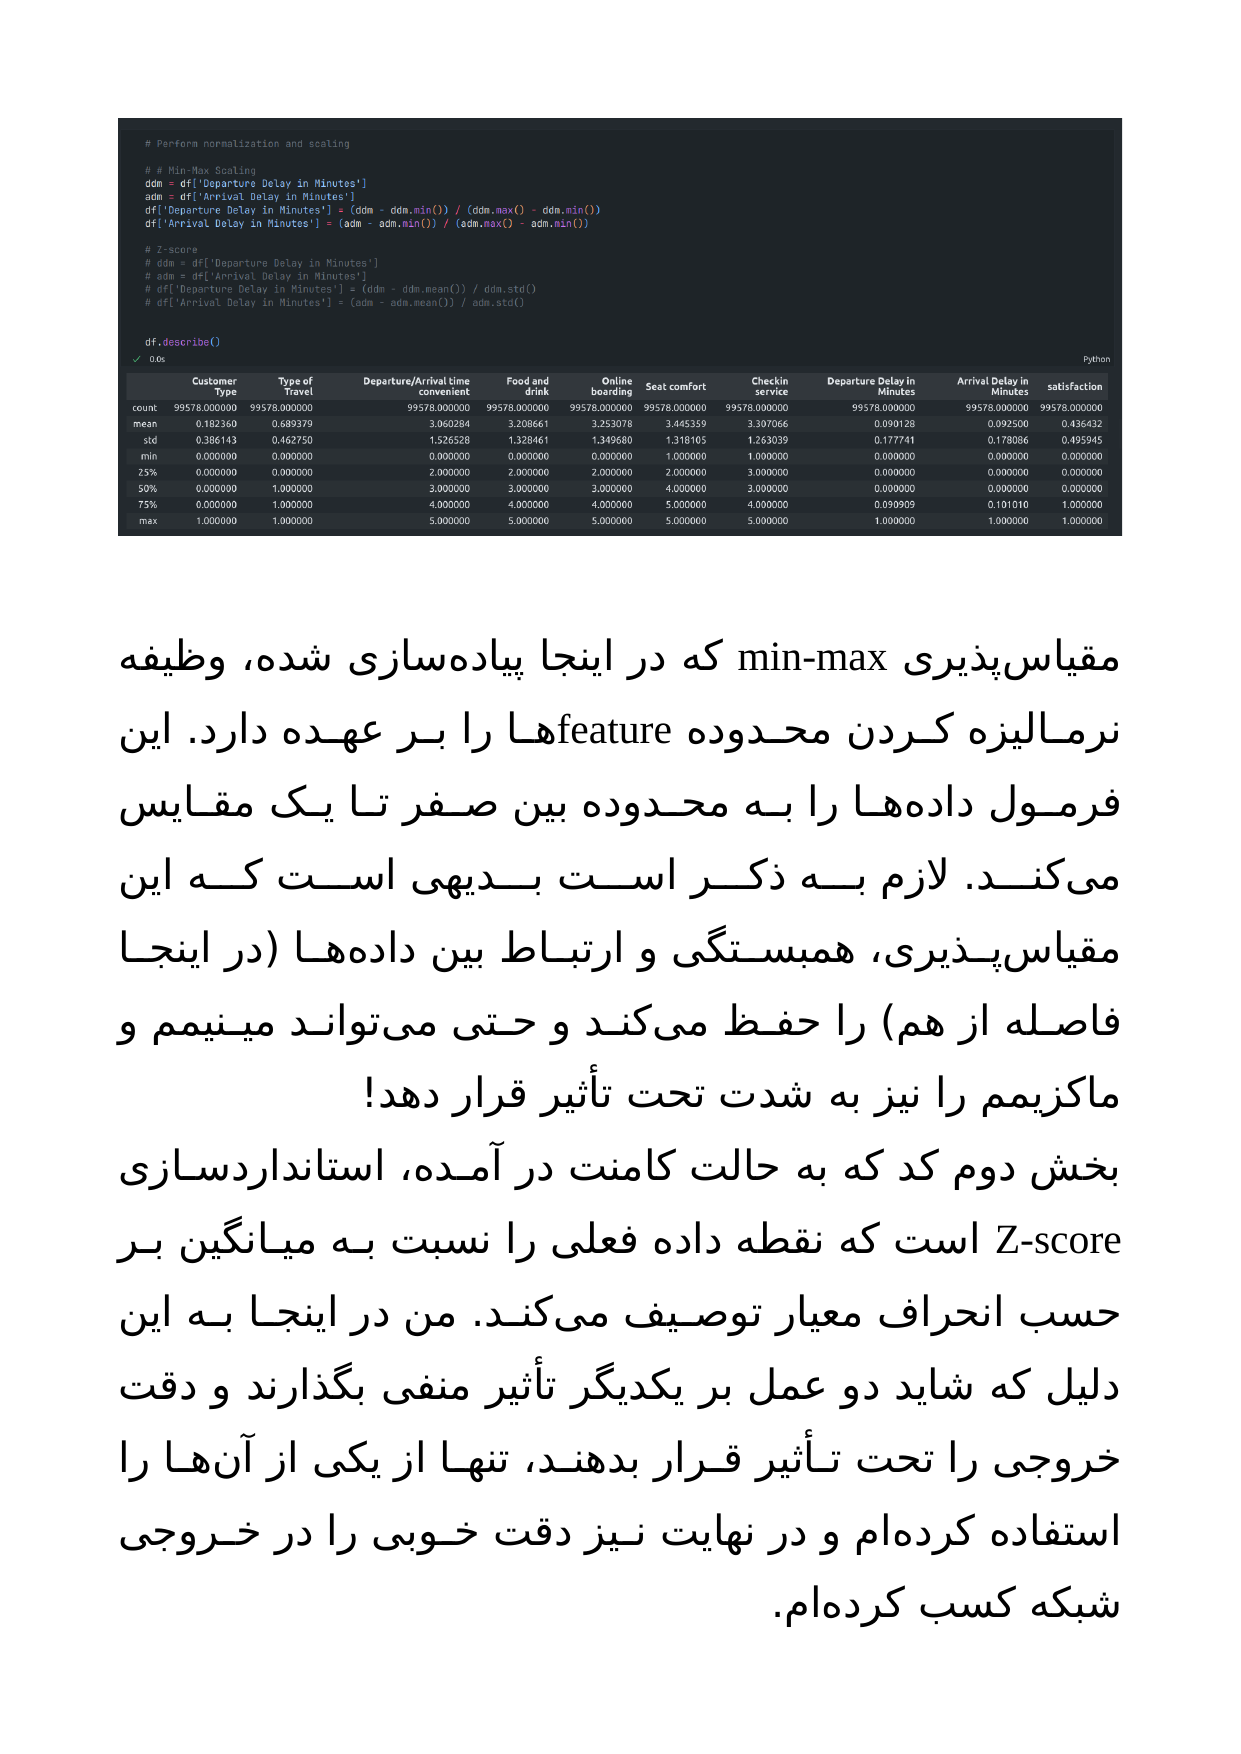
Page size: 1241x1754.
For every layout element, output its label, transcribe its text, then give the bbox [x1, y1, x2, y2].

text مقیاس‌پذیری min-max که در اینجا پیاده‌سازی شده، وظیفه نرمالیزه کردن محدوده featureها را بر عهده دارد. این فرمول داده‌ها را به محدوده بین صفر تا یک مقایس می‌کند. لازم به ذکر است بدیهی است که این مقیاس‌پذیری، همبستگی و ارتباط بین داده‌ها (در اینجا فاصله از هم) را حفظ می‌کند و حتی می‌تواند مینیمم و ماکزیمم را نیز به شدت تحت تأثیر قرار دهد! [118, 632, 1122, 1118]
picture [118, 118, 1123, 536]
text بخش دوم کد که به حالت کامنت در آمده، استانداردسازی Z-score است که نقطه داده فعلی را نسبت به میانگین بر حسب انحراف معیار توصیف می‌کند. من در اینجا به این دلیل که شاید دو عمل بر یکدیگر تأثیر منفی بگذارند و دقت خروجی را تحت تأثیر قرار بدهند، تنها از یکی از آن‌ها را استفاده کرده‌ام و در نهایت نیز دقت خوبی را در خروجی شبکه کسب کرده‌ام. [118, 1142, 1122, 1628]
